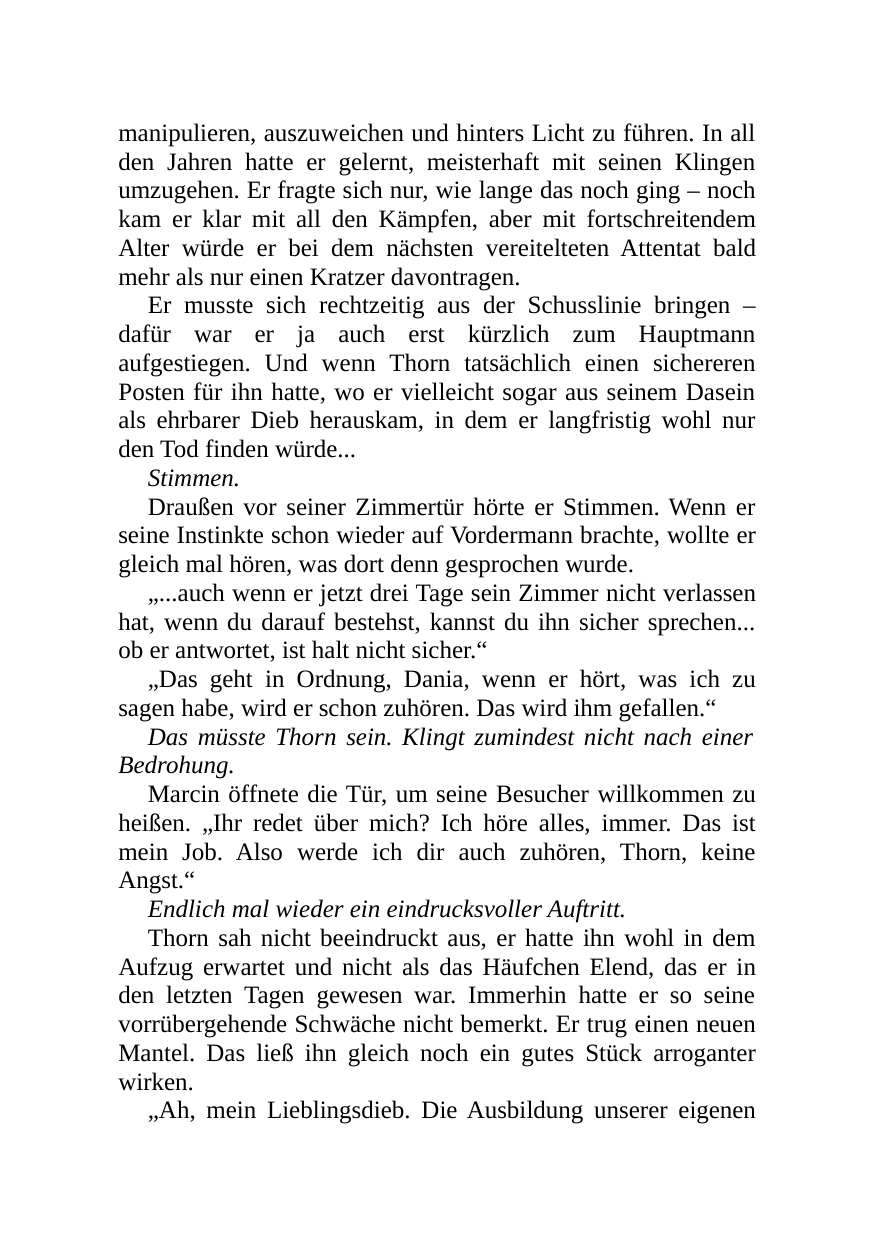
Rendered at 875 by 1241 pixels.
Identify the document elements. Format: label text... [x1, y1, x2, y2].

text Thorn sah nicht beeindruckt aus, er hatte ihn wohl in dem Aufzug erwartet und nicht als das Häufchen Elend, das er in den letzten Tagen gewesen war. Immerhin hatte er so seine vorrübergehende Schwäche nicht bemerkt. Er trug einen neuen Mantel. Das ließ ihn gleich noch ein gutes Stück arroganter wirken. [118, 923, 756, 1096]
text Endlich mal wieder ein eindrucksvoller Auftritt. [118, 894, 756, 923]
text Das müsste Thorn sein. Klingt zumindest nicht nach einer Bedrohung. [118, 722, 756, 779]
text Stimmen. [118, 463, 756, 492]
text manipulieren, auszuweichen und hinters Licht zu führen. In all den Jahren hatte er gelernt, meisterhaft mit seinen Klingen umzugehen. Er fragte sich nur, wie lange das noch ging – noch kam er klar mit all den Kämpfen, aber mit fortschreitendem Alter würde er bei dem nächsten vereitelteten Attentat bald mehr als nur einen Kratzer davontragen. [118, 118, 756, 291]
text Er musste sich rechtzeitig aus der Schusslinie bringen – dafür war er ja auch erst kürzlich zum Hauptmann aufgestiegen. Und wenn Thorn tatsächlich einen sichereren Posten für ihn hatte, wo er vielleicht sogar aus seinem Dasein als ehrbarer Dieb herauskam, in dem er langfristig wohl nur den Tod finden würde... [118, 291, 756, 463]
text „Ah, mein Lieblingsdieb. Die Ausbildung unserer eigenen [118, 1096, 756, 1124]
text „...auch wenn er jetzt drei Tage sein Zimmer nicht verlassen hat, wenn du darauf bestehst, kannst du ihn sicher sprechen... ob er antwortet, ist halt nicht sicher.“ [118, 578, 756, 664]
text Draußen vor seiner Zimmertür hörte er Stimmen. Wenn er seine Instinkte schon wieder auf Vordermann brachte, wollte er gleich mal hören, was dort denn gesprochen wurde. [118, 492, 756, 578]
text „Das geht in Ordnung, Dania, wenn er hört, was ich zu sagen habe, wird er schon zuhören. Das wird ihm gefallen.“ [118, 664, 756, 722]
text Marcin öffnete die Tür, um seine Besucher willkommen zu heißen. „Ihr redet über mich? Ich höre alles, immer. Das ist mein Job. Also werde ich dir auch zuhören, Thorn, keine Angst.“ [118, 779, 756, 894]
